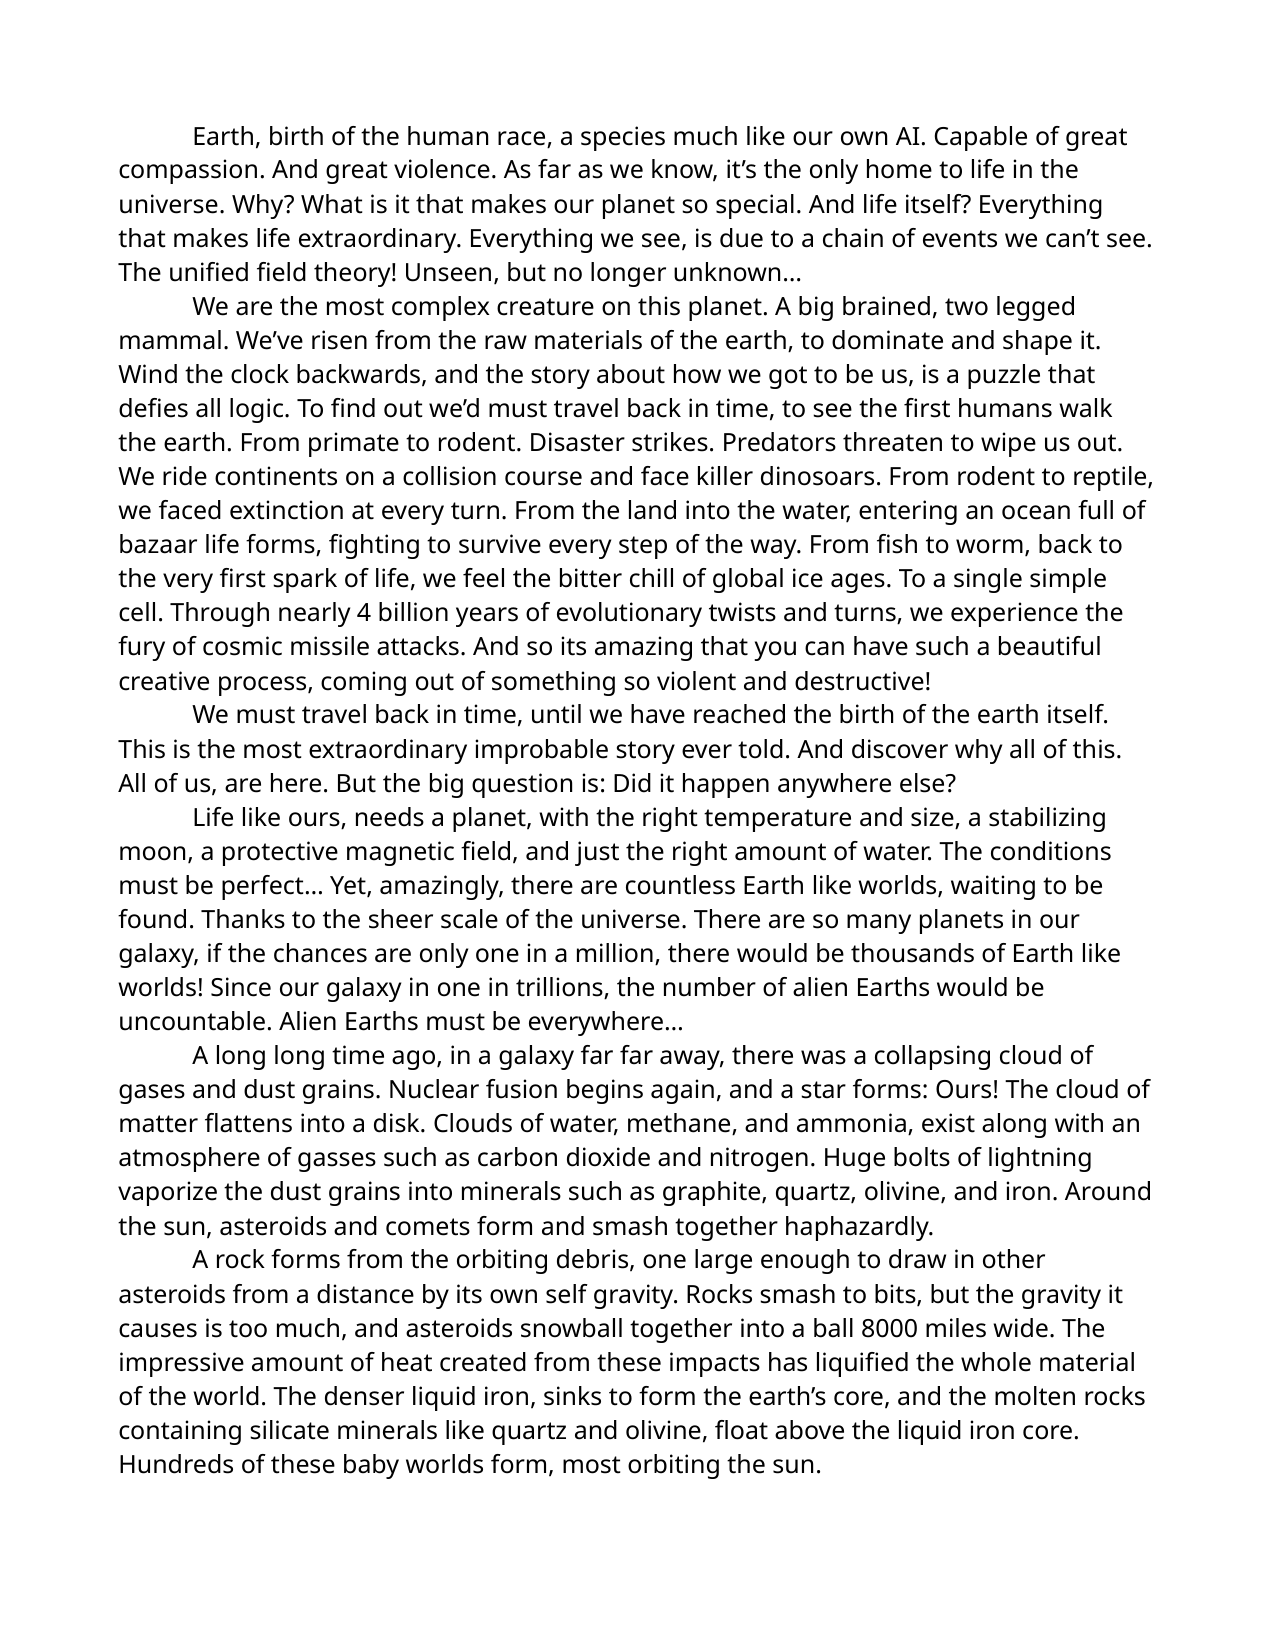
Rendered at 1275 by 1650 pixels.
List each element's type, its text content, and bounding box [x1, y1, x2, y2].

text We must travel back in time, until we have reached the birth of the earth itself. This is the most extraordinary improbable story ever told. And discover why all of this. All of us, are here. But the big question is: Did it happen anywhere else? [118, 697, 1157, 799]
text Earth, birth of the human race, a species much like our own AI. Capable of great compassion. And great violence. As far as we know, it’s the only home to life in the universe. Why? What is it that makes our planet so special. And life itself? Everything that makes life extraordinary. Everything we see, is due to a chain of events we can’t see. The unified field theory! Unseen, but no longer unknown… [118, 118, 1157, 288]
text A rock forms from the orbiting debris, one large enough to draw in other asteroids from a distance by its own self gravity. Rocks smash to bits, but the gravity it causes is too much, and asteroids snowball together into a ball 8000 miles wide. The impressive amount of heat created from these impacts has liquified the whole material of the world. The denser liquid iron, sinks to form the earth’s core, and the molten rocks containing silicate minerals like quartz and olivine, float above the liquid iron core. Hundreds of these baby worlds form, most orbiting the sun. [118, 1242, 1157, 1481]
text We are the most complex creature on this planet. A big brained, two legged mammal. We’ve risen from the raw materials of the earth, to dominate and shape it. Wind the clock backwards, and the story about how we got to be us, is a puzzle that defies all logic. To find out we’d must travel back in time, to see the first humans walk the earth. From primate to rodent. Disaster strikes. Predators threaten to wipe us out. We ride continents on a collision course and face killer dinosoars. From rodent to reptile, we faced extinction at every turn. From the land into the water, entering an ocean full of bazaar life forms, fighting to survive every step of the way. From fish to worm, back to the very first spark of life, we feel the bitter chill of global ice ages. To a single simple cell. Through nearly 4 billion years of evolutionary twists and turns, we experience the fury of cosmic missile attacks. And so its amazing that you can have such a beautiful creative process, coming out of something so violent and destructive! [118, 288, 1157, 697]
text Life like ours, needs a planet, with the right temperature and size, a stabilizing moon, a protective magnetic field, and just the right amount of water. The conditions must be perfect… Yet, amazingly, there are countless Earth like worlds, waiting to be found. Thanks to the sheer scale of the universe. There are so many planets in our galaxy, if the chances are only one in a million, there would be thousands of Earth like worlds! Since our galaxy in one in trillions, the number of alien Earths would be uncountable. Alien Earths must be everywhere… [118, 799, 1157, 1038]
text A long long time ago, in a galaxy far far away, there was a collapsing cloud of gases and dust grains. Nuclear fusion begins again, and a star forms: Ours! The cloud of matter flattens into a disk. Clouds of water, methane, and ammonia, exist along with an atmosphere of gasses such as carbon dioxide and nitrogen. Huge bolts of lightning vaporize the dust grains into minerals such as graphite, quartz, olivine, and iron. Around the sun, asteroids and comets form and smash together haphazardly. [118, 1038, 1157, 1242]
